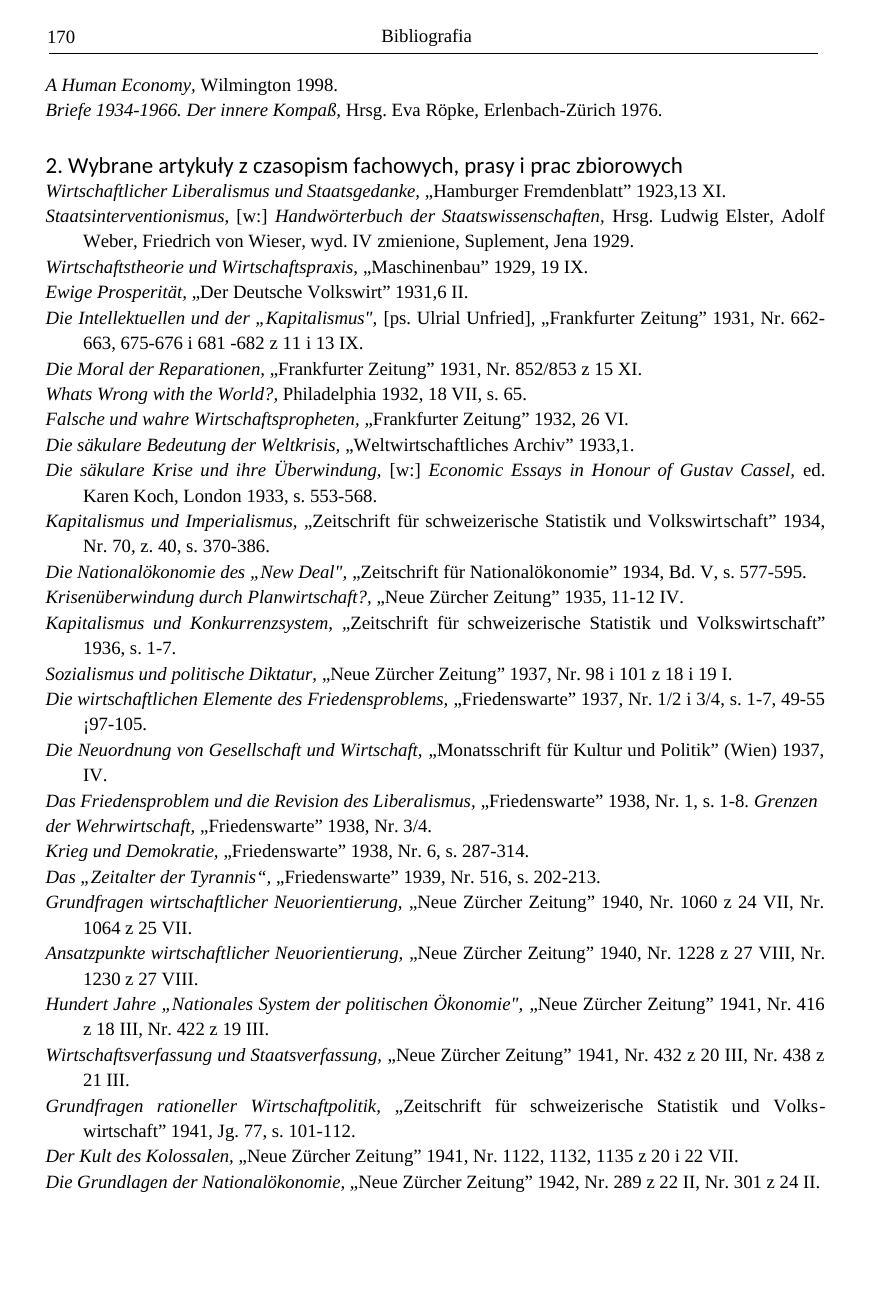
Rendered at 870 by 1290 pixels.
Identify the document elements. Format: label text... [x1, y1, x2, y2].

text Die wirtschaftlichen Elemente des Friedensproblems, „Friedenswarte” 1937, Nr. 1/2 i 3/4, s. 1-7, 49-55 ¡97-105. [45, 688, 825, 735]
text Grundfragen rationeller Wirtschaftpolitik, „Zeitschrift für schweizerische Statistik und Volks­wirtschaft” 1941, Jg. 77, s. 101-112. [45, 1094, 825, 1141]
text Das „Zeitalter der Tyrannis“, „Friedenswarte” 1939, Nr. 516, s. 202-213. [45, 866, 825, 887]
text 170 [47, 26, 80, 48]
text Wirtschaftlicher Liberalismus und Staatsgedanke, „Hamburger Fremdenblatt” 1923,13 XI. [45, 179, 825, 201]
text Krieg und Demokratie, „Friedenswarte” 1938, Nr. 6, s. 287-314. [45, 840, 825, 862]
text Kapitalismus und Imperialismus, „Zeitschrift für schweizerische Statistik und Volkswirt­schaft” 1934, Nr. 70, z. 40, s. 370-386. [45, 510, 825, 557]
text Der Kult des Kolossalen, „Neue Zürcher Zeitung” 1941, Nr. 1122, 1132, 1135 z 20 i 22 VII. [45, 1145, 825, 1167]
text Die Moral der Reparationen, „Frankfurter Zeitung” 1931, Nr. 852/853 z 15 XI. [45, 357, 825, 379]
text Whats Wrong with the World?, Philadelphia 1932, 18 VII, s. 65. [45, 383, 825, 404]
text Die Intellektuellen und der „Kapitalismus", [ps. Ulrial Unfried], „Frankfurter Zeitung” 1931, Nr. 662-663, 675-676 i 681 -682 z 11 i 13 IX. [45, 307, 825, 353]
text Krisenüberwindung durch Planwirtschaft?, „Neue Zürcher Zeitung” 1935, 11-12 IV. [45, 586, 825, 608]
text Wirtschaftstheorie und Wirtschaftspraxis, „Maschinenbau” 1929, 19 IX. [45, 256, 825, 277]
text Briefe 1934-1966. Der innere Kompaß, Hrsg. Eva Röpke, Erlenbach-Zürich 1976. [45, 99, 825, 121]
text Kapitalismus und Konkurrenzsystem, „Zeitschrift für schweizerische Statistik und Volkswirt­schaft” 1936, s. 1-7. [45, 612, 825, 658]
text Sozialismus und politische Diktatur, „Neue Zürcher Zeitung” 1937, Nr. 98 i 101 z 18 i 19 I. [45, 662, 825, 684]
text Falsche und wahre Wirtschaftspropheten, „Frankfurter Zeitung” 1932, 26 VI. [45, 408, 825, 430]
text Das Friedensproblem und die Revision des Liberalismus, „Friedenswarte” 1938, Nr. 1, s. 1-8. Grenzen der Wehrwirtschaft, „Friedenswarte” 1938, Nr. 3/4. [45, 789, 825, 836]
text Wirtschaftsverfassung und Staatsverfassung, „Neue Zürcher Zeitung” 1941, Nr. 432 z 20 III, Nr. 438 z 21 III. [45, 1044, 825, 1091]
text Die Nationalökonomie des „New Deal", „Zeitschrift für Nationalökonomie” 1934, Bd. V, s. 577-595. [45, 561, 825, 582]
text Die säkulare Krise und ihre Überwindung, [w:] Economic Essays in Honour of Gustav Cassel, ed. Karen Koch, London 1933, s. 553-568. [45, 459, 825, 506]
text Die säkulare Bedeutung der Weltkrisis, „Weltwirtschaftliches Archiv” 1933,1. [45, 434, 825, 455]
text 2. Wybrane artykuły z czasopism fachowych, prasy i prac zbiorowych [45, 151, 825, 179]
text Ansatzpunkte wirtschaftlicher Neuorientierung, „Neue Zürcher Zeitung” 1940, Nr. 1228 z 27 VIII, Nr. 1230 z 27 VIII. [45, 942, 825, 989]
text Grundfragen wirtschaftlicher Neuorientierung, „Neue Zürcher Zeitung” 1940, Nr. 1060 z 24 VII, Nr. 1064 z 25 VII. [45, 891, 825, 938]
text Ewige Prosperität, „Der Deutsche Volkswirt” 1931,6 II. [45, 281, 825, 303]
text A Human Economy, Wilmington 1998. [45, 73, 825, 95]
text Staatsinterventionismus, [w:] Handwörterbuch der Staatswissenschaften, Hrsg. Ludwig Elster, Adolf Weber, Friedrich von Wieser, wyd. IV zmienione, Suplement, Jena 1929. [45, 205, 825, 252]
text Die Neuordnung von Gesellschaft und Wirtschaft, „Monatsschrift für Kultur und Politik” (Wien) 1937, IV. [45, 739, 825, 786]
text Hundert Jahre „Nationales System der politischen Ökonomie", „Neue Zürcher Zeitung” 1941, Nr. 416 z 18 III, Nr. 422 z 19 III. [45, 993, 825, 1040]
text Bibliografia [381, 24, 483, 46]
text Die Grundlagen der Nationalökonomie, „Neue Zürcher Zeitung” 1942, Nr. 289 z 22 II, Nr. 301 z 24 II. [45, 1171, 825, 1192]
